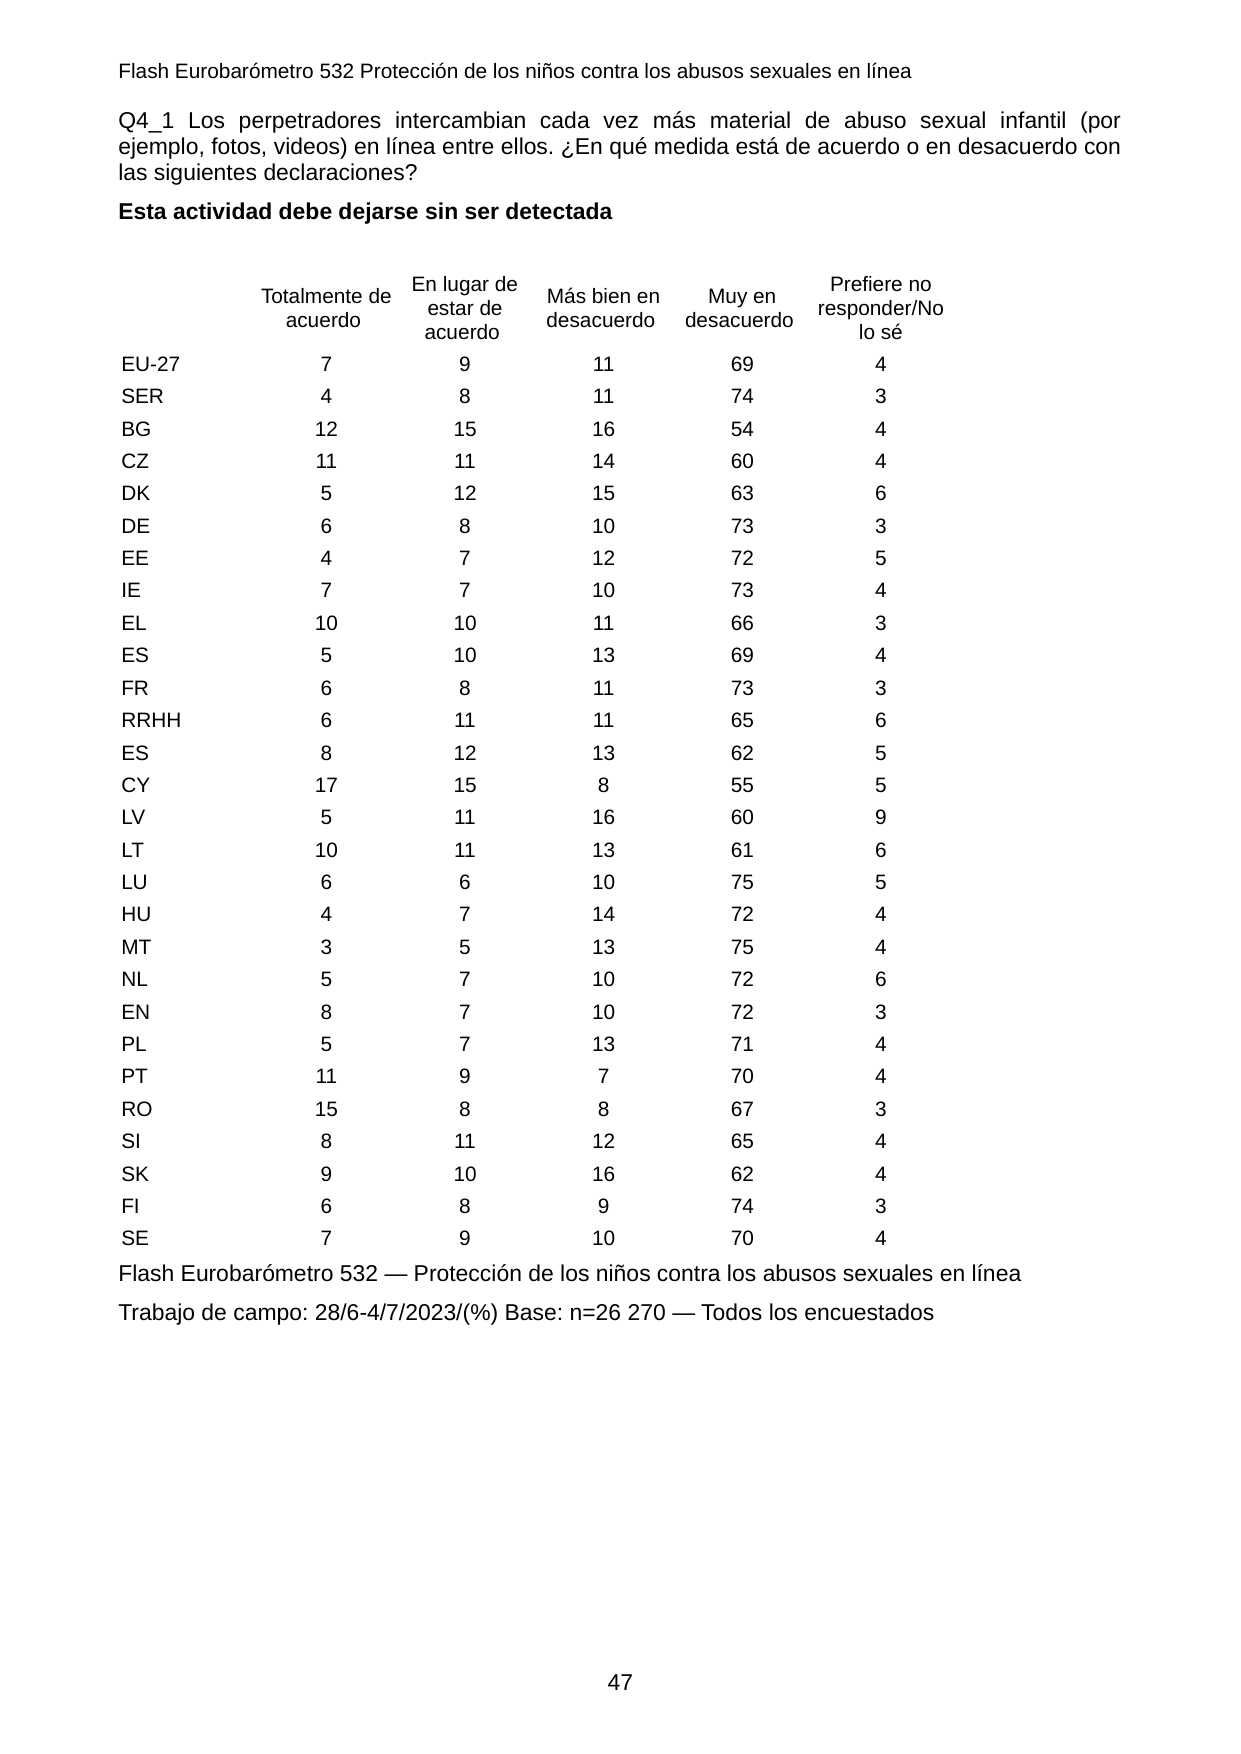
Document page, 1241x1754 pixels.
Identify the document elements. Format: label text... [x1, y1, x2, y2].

table_cell 3 [811, 607, 950, 639]
table_cell 69 [673, 639, 811, 671]
table_cell 11 [534, 671, 673, 704]
table_cell 6 [811, 477, 950, 509]
table_cell 4 [811, 445, 950, 477]
table_cell 3 [811, 1093, 950, 1125]
table_cell 3 [811, 509, 950, 542]
table_cell 10 [534, 1222, 673, 1254]
table_cell 14 [534, 445, 673, 477]
table_cell 11 [395, 445, 534, 477]
table_cell 4 [811, 412, 950, 444]
table_cell 60 [673, 445, 811, 477]
table_cell 11 [534, 348, 673, 380]
table_cell 9 [395, 1060, 534, 1092]
text Flash Eurobarómetro 532 — Protección de los niños contra los abusos sexuales en línea [118, 1260, 1122, 1287]
table_cell 66 [673, 607, 811, 639]
table_header Prefiere no responder/No lo sé [811, 268, 950, 347]
table_cell 5 [257, 639, 395, 671]
table_cell 3 [811, 380, 950, 412]
table_cell 4 [811, 639, 950, 671]
table_cell 13 [534, 1028, 673, 1060]
table_cell 55 [673, 769, 811, 801]
table_cell 5 [811, 769, 950, 801]
table_cell ES [118, 736, 257, 768]
table_cell 9 [395, 1222, 534, 1254]
table_cell 72 [673, 898, 811, 931]
table_cell 6 [257, 671, 395, 704]
table_cell RO [118, 1093, 257, 1125]
table_cell 11 [395, 801, 534, 833]
table_cell 4 [811, 1060, 950, 1092]
table_cell 15 [257, 1093, 395, 1125]
text Trabajo de campo: 28/6-4/7/2023/(%) Base: n=26 270 — Todos los encuestados [118, 1299, 1122, 1325]
table_cell 70 [673, 1222, 811, 1254]
table_cell 11 [257, 445, 395, 477]
table_cell 72 [673, 995, 811, 1028]
table_cell 12 [395, 736, 534, 768]
table_cell SER [118, 380, 257, 412]
table_cell 11 [257, 1060, 395, 1092]
table_cell 7 [395, 1028, 534, 1060]
table_cell 4 [811, 1222, 950, 1254]
table_cell 12 [534, 542, 673, 574]
table_cell 11 [395, 704, 534, 736]
table_header Muy en desacuerdo [673, 268, 811, 347]
table_cell 6 [257, 866, 395, 898]
table_cell 12 [257, 412, 395, 444]
table_cell 5 [257, 801, 395, 833]
text Esta actividad debe dejarse sin ser detectada [118, 198, 1122, 224]
table_cell 74 [673, 1190, 811, 1222]
table_cell 10 [395, 1157, 534, 1190]
table_cell 16 [534, 801, 673, 833]
table_cell 16 [534, 412, 673, 444]
table_cell 7 [395, 574, 534, 607]
table_cell RRHH [118, 704, 257, 736]
table_cell FR [118, 671, 257, 704]
table_cell 6 [811, 833, 950, 866]
table_cell 73 [673, 509, 811, 542]
table_cell 4 [811, 574, 950, 607]
table_cell SE [118, 1222, 257, 1254]
table_cell 8 [534, 769, 673, 801]
table_cell 8 [257, 1125, 395, 1157]
table_cell 4 [811, 1028, 950, 1060]
table_cell 71 [673, 1028, 811, 1060]
table_cell ES [118, 639, 257, 671]
table_cell 69 [673, 348, 811, 380]
table_cell 4 [811, 1157, 950, 1190]
table_cell 12 [534, 1125, 673, 1157]
table_cell EN [118, 995, 257, 1028]
table_cell 8 [395, 1190, 534, 1222]
table_cell 13 [534, 736, 673, 768]
table_cell 16 [534, 1157, 673, 1190]
table_header Totalmente de acuerdo [257, 268, 395, 347]
table_cell CZ [118, 445, 257, 477]
table_cell 65 [673, 704, 811, 736]
table_cell 4 [811, 931, 950, 963]
table_cell 8 [257, 736, 395, 768]
table_cell 75 [673, 931, 811, 963]
table_cell 70 [673, 1060, 811, 1092]
table_cell 10 [534, 963, 673, 995]
table_cell CY [118, 769, 257, 801]
table_cell NL [118, 963, 257, 995]
table_cell 8 [395, 380, 534, 412]
table_cell 4 [257, 542, 395, 574]
text Q4_1 Los perpetradores intercambian cada vez más material de abuso sexual infantil (por ejemplo, fotos, videos) en línea entre ellos. ¿En qué medida está de acuerdo o en desacuerdo con las siguientes declaraciones? [118, 107, 1122, 186]
table_cell 10 [534, 995, 673, 1028]
table_cell SK [118, 1157, 257, 1190]
table_cell 17 [257, 769, 395, 801]
table_cell 6 [395, 866, 534, 898]
table_cell 11 [534, 380, 673, 412]
table_cell 6 [811, 963, 950, 995]
table_cell FI [118, 1190, 257, 1222]
table_cell 5 [395, 931, 534, 963]
table_cell 9 [257, 1157, 395, 1190]
table_cell 3 [811, 995, 950, 1028]
table_cell EU-27 [118, 348, 257, 380]
table_cell SI [118, 1125, 257, 1157]
table_cell 73 [673, 671, 811, 704]
table_cell 4 [257, 898, 395, 931]
table_cell 3 [811, 671, 950, 704]
table_cell EL [118, 607, 257, 639]
table_cell 7 [257, 1222, 395, 1254]
table_cell 72 [673, 542, 811, 574]
table_cell DE [118, 509, 257, 542]
table_cell 14 [534, 898, 673, 931]
table_cell PL [118, 1028, 257, 1060]
table_cell 8 [257, 995, 395, 1028]
table_cell 7 [257, 348, 395, 380]
table_cell 6 [257, 1190, 395, 1222]
table_cell 65 [673, 1125, 811, 1157]
table_cell 13 [534, 931, 673, 963]
table_cell 10 [395, 607, 534, 639]
table_cell 13 [534, 639, 673, 671]
table_cell 10 [534, 574, 673, 607]
table_cell 6 [257, 509, 395, 542]
table_cell 74 [673, 380, 811, 412]
table_cell 5 [811, 866, 950, 898]
table_header Más bien en desacuerdo [534, 268, 673, 347]
table_cell 61 [673, 833, 811, 866]
table_cell 63 [673, 477, 811, 509]
table_cell LT [118, 833, 257, 866]
table_cell 11 [395, 833, 534, 866]
table_cell 4 [257, 380, 395, 412]
table_cell 5 [257, 477, 395, 509]
table_cell 10 [257, 833, 395, 866]
table_cell 7 [257, 574, 395, 607]
table_cell 8 [395, 1093, 534, 1125]
table_cell 7 [395, 995, 534, 1028]
table_cell 4 [811, 1125, 950, 1157]
table_cell 11 [395, 1125, 534, 1157]
table_cell 62 [673, 1157, 811, 1190]
table_cell 7 [395, 963, 534, 995]
table_cell 6 [811, 704, 950, 736]
table_cell LU [118, 866, 257, 898]
table_cell 5 [257, 963, 395, 995]
table_cell 75 [673, 866, 811, 898]
table_cell 15 [395, 412, 534, 444]
table_cell 54 [673, 412, 811, 444]
table_cell BG [118, 412, 257, 444]
table_cell 15 [395, 769, 534, 801]
table_cell 60 [673, 801, 811, 833]
table_cell 9 [811, 801, 950, 833]
table_cell 11 [534, 607, 673, 639]
table_cell 73 [673, 574, 811, 607]
table_cell 3 [811, 1190, 950, 1222]
table_cell 12 [395, 477, 534, 509]
table_cell 9 [395, 348, 534, 380]
table_header En lugar de estar de acuerdo [395, 268, 534, 347]
table_cell 8 [395, 671, 534, 704]
table_cell 3 [257, 931, 395, 963]
table_cell 9 [534, 1190, 673, 1222]
table_cell 13 [534, 833, 673, 866]
table_cell 5 [811, 542, 950, 574]
table_cell 6 [257, 704, 395, 736]
table_cell 10 [534, 509, 673, 542]
table_cell HU [118, 898, 257, 931]
table_cell 15 [534, 477, 673, 509]
table_cell 72 [673, 963, 811, 995]
table_cell MT [118, 931, 257, 963]
table_cell 8 [534, 1093, 673, 1125]
table_cell 10 [534, 866, 673, 898]
table_cell DK [118, 477, 257, 509]
table_cell 8 [395, 509, 534, 542]
table_cell 7 [395, 542, 534, 574]
table_cell 4 [811, 348, 950, 380]
table_cell PT [118, 1060, 257, 1092]
table_cell 5 [811, 736, 950, 768]
table_cell 4 [811, 898, 950, 931]
table_cell 10 [395, 639, 534, 671]
table_cell 7 [534, 1060, 673, 1092]
table_header [118, 268, 257, 347]
table_cell LV [118, 801, 257, 833]
table_cell 10 [257, 607, 395, 639]
table_cell 5 [257, 1028, 395, 1060]
table_cell 7 [395, 898, 534, 931]
table_cell 62 [673, 736, 811, 768]
table_cell EE [118, 542, 257, 574]
table_cell IE [118, 574, 257, 607]
table_cell 11 [534, 704, 673, 736]
table_cell 67 [673, 1093, 811, 1125]
